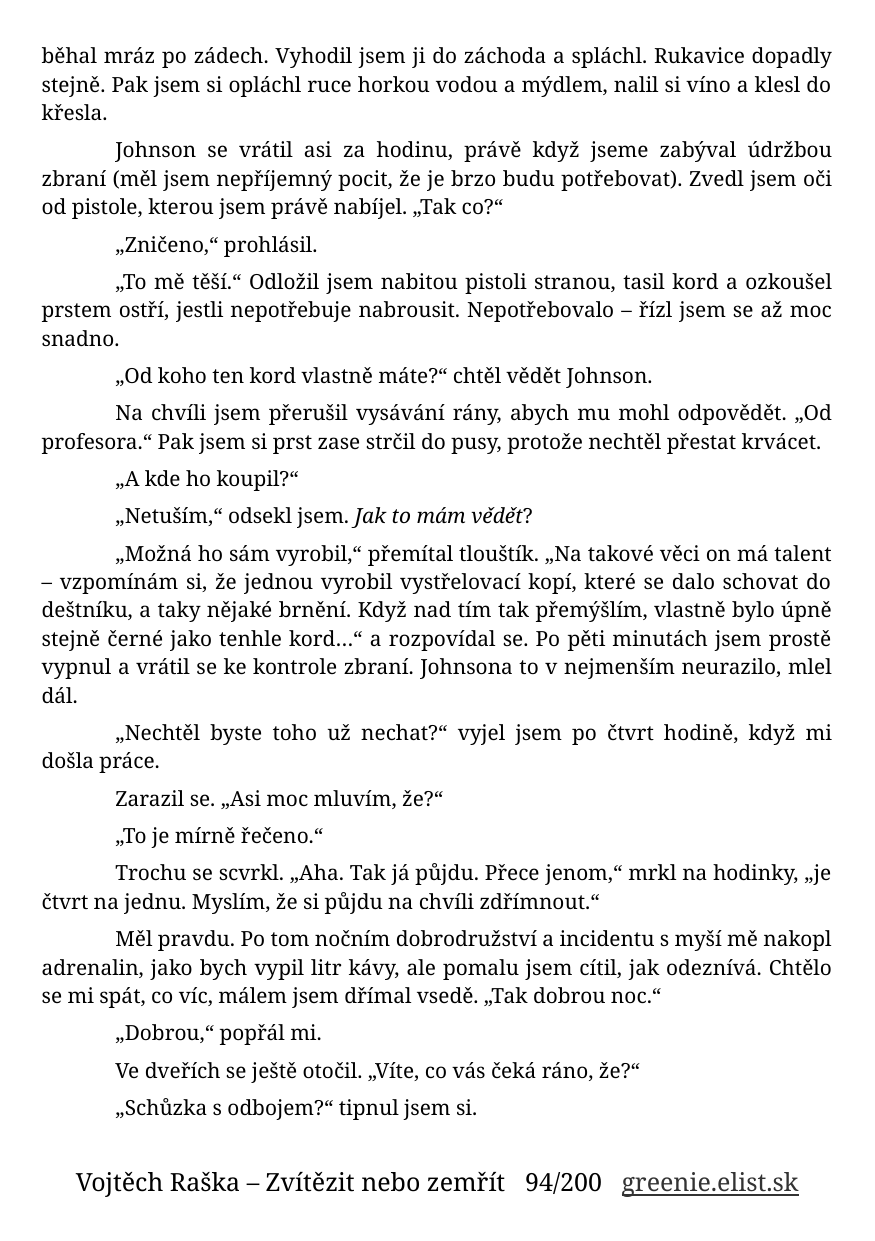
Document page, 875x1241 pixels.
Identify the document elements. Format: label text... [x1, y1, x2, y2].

text „To je mírně řečeno.“ [41, 821, 833, 850]
text „Nechtěl byste toho už nechat?“ vyjel jsem po čtvrt hodině, když mi došla práce. [41, 718, 833, 775]
text Zarazil se. „Asi moc mluvím, že?“ [41, 784, 833, 812]
text Ve dveřích se ještě otočil. „Víte, co vás čeká ráno, že?“ [41, 1056, 833, 1084]
text „Zničeno,“ prohlásil. [41, 230, 833, 258]
text běhal mráz po zádech. Vyhodil jsem ji do záchoda a spláchl. Rukavice dopadly stejně. Pak jsem si opláchl ruce horkou vodou a mýdlem, nalil si víno a klesl do křesla. [41, 41, 833, 127]
text „A kde ho koupil?“ [41, 464, 833, 493]
text Trochu se scvrkl. „Aha. Tak já půjdu. Přece jenom,“ mrkl na hodinky, „je čtvrt na jednu. Myslím, že si půjdu na chvíli zdřímnout.“ [41, 858, 833, 915]
text „Netuším,“ odsekl jsem. Jak to mám vědět? [41, 501, 833, 530]
text „Schůzka s odbojem?“ tipnul jsem si. [41, 1093, 833, 1121]
text „To mě těší.“ Odložil jsem nabitou pistoli stranou, tasil kord a ozkoušel prstem ostří, jestli nepotřebuje nabrousit. Nepotřebovalo – řízl jsem se až moc snadno. [41, 267, 833, 352]
text „Možná ho sám vyrobil,“ přemítal tlouštík. „Na takové věci on má talent – vzpomínám si, že jednou vyrobil vystřelovací kopí, které se dalo schovat do deštníku, a taky nějaké brnění. Když nad tím tak přemýšlím, vlastně bylo úpně stejně černé jako tenhle kord…“ a rozpovídal se. Po pěti minutách jsem prostě vypnul a vrátil se ke kontrole zbraní. Johnsona to v nejmenším neurazilo, mlel dál. [41, 539, 833, 709]
text „Od koho ten kord vlastně máte?“ chtěl vědět Johnson. [41, 361, 833, 389]
text Johnson se vrátil asi za hodinu, právě když jseme zabýval údržbou zbraní (měl jsem nepříjemný pocit, že je brzo budu potřebovat). Zvedl jsem oči od pistole, kterou jsem právě nabíjel. „Tak co?“ [41, 136, 833, 221]
text „Dobrou,“ popřál mi. [41, 1018, 833, 1047]
text Měl pravdu. Po tom nočním dobrodružství a incidentu s myší mě nakopl adrenalin, jako bych vypil litr kávy, ale pomalu jsem cítil, jak odeznívá. Chtělo se mi spát, co víc, málem jsem dřímal vsedě. „Tak dobrou noc.“ [41, 924, 833, 1009]
text Na chvíli jsem přerušil vysávání rány, abych mu mohl odpovědět. „Od profesora.“ Pak jsem si prst zase strčil do pusy, protože nechtěl přestat krvácet. [41, 398, 833, 455]
